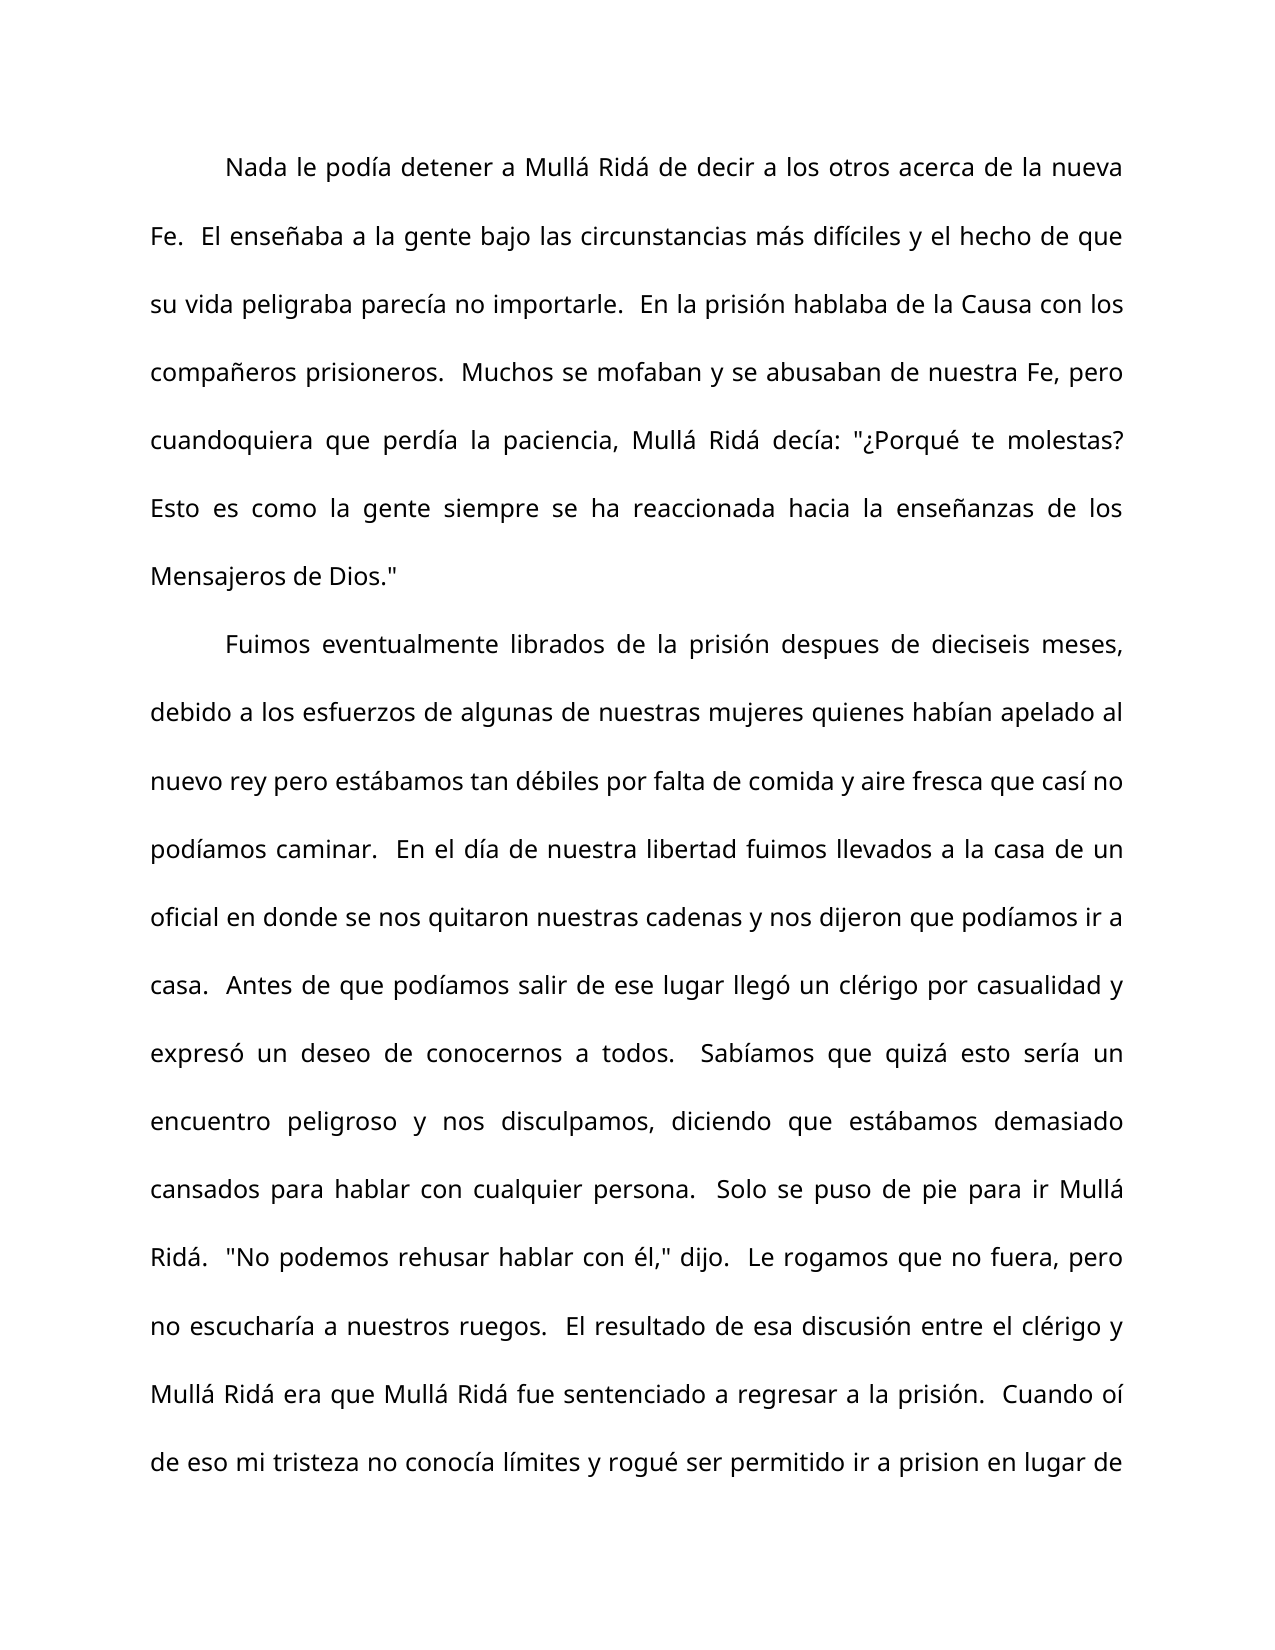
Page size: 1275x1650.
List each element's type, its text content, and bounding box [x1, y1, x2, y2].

text Nada le podía detener a Mullá Ridá de decir a los otros acerca de la nueva Fe. El enseñaba a la gente bajo las circunstancias más difíciles y el hecho de que su vida peligraba parecía no importarle. En la prisión hablaba de la Causa con los compañeros prisioneros. Muchos se mofaban y se abusaban de nuestra Fe, pero cuandoquiera que perdía la paciencia, Mullá Ridá decía: "¿Porqué te molestas? Esto es como la gente siempre se ha reaccionada hacia la enseñanzas de los Mensajeros de Dios." [150, 150, 1125, 593]
text Fuimos eventualmente librados de la prisión despues de dieciseis meses, debido a los esfuerzos de algunas de nuestras mujeres quienes habían apelado al nuevo rey pero estábamos tan débiles por falta de comida y aire fresca que casí no podíamos caminar. En el día de nuestra libertad fuimos llevados a la casa de un oficial en donde se nos quitaron nuestras cadenas y nos dijeron que podíamos ir a casa. Antes de que podíamos salir de ese lugar llegó un clérigo por casualidad y expresó un deseo de conocernos a todos. Sabíamos que quizá esto sería un encuentro peligroso y nos disculpamos, diciendo que estábamos demasiado cansados para hablar con cualquier persona. Solo se puso de pie para ir Mullá Ridá. "No podemos rehusar hablar con él," dijo. Le rogamos que no fuera, pero no escucharía a nuestros ruegos. El resultado de esa discusión entre el clérigo y Mullá Ridá era que Mullá Ridá fue sentenciado a regresar a la prisión. Cuando oí de eso mi tristeza no conocía límites y rogué ser permitido ir a prision en lugar de [150, 627, 1125, 1478]
